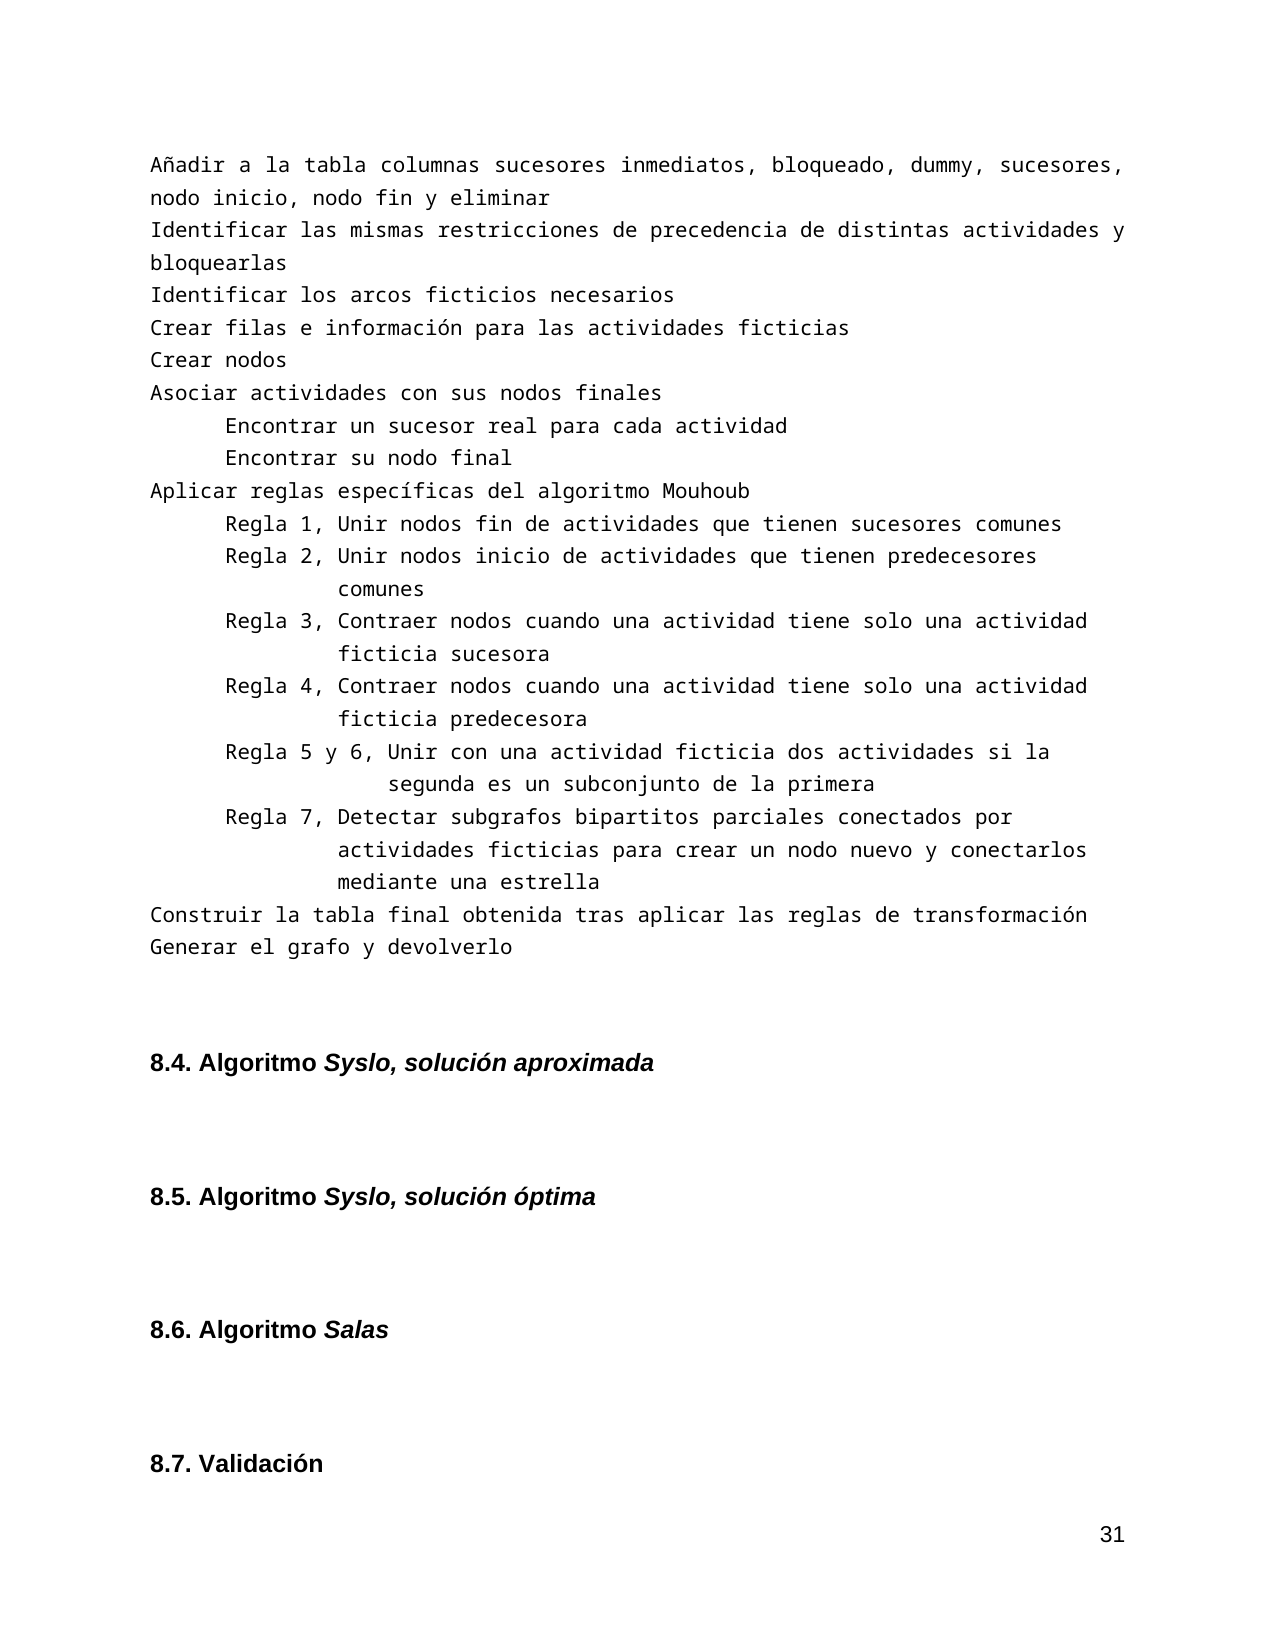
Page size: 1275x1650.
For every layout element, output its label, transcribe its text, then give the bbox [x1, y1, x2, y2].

text Crear filas e información para las actividades ficticias [150, 313, 1125, 341]
text Crear nodos [150, 346, 1125, 374]
text Regla 1, Unir nodos fin de actividades que tienen sucesores comunes [150, 509, 1125, 537]
text 8.4. Algoritmo Syslo, solución aproximada [150, 1049, 1125, 1077]
text Identificar las mismas restricciones de precedencia de distintas actividades y bloquearlas [150, 215, 1125, 276]
text Encontrar su nodo final [150, 443, 1125, 472]
text Regla 5 y 6, Unir con una actividad ficticia dos actividades si la segunda es un subconjunto de la primera [150, 737, 1125, 798]
text Encontrar un sucesor real para cada actividad [150, 411, 1125, 439]
text Regla 7, Detectar subgrafos bipartitos parciales conectados por actividades ficticias para crear un nodo nuevo y conectarlos mediante una estrella [150, 802, 1125, 896]
text Añadir a la tabla columnas sucesores inmediatos, bloqueado, dummy, sucesores, nodo inicio, nodo fin y eliminar [150, 150, 1125, 211]
text 8.6. Algoritmo Salas [150, 1316, 1125, 1344]
text Aplicar reglas específicas del algoritmo Mouhoub [150, 476, 1125, 504]
text Identificar los arcos ficticios necesarios [150, 280, 1125, 309]
text Regla 4, Contraer nodos cuando una actividad tiene solo una actividad ficticia predecesora [150, 672, 1125, 733]
text Regla 2, Unir nodos inicio de actividades que tienen predecesores comunes [150, 541, 1125, 602]
text Regla 3, Contraer nodos cuando una actividad tiene solo una actividad ficticia sucesora [150, 606, 1125, 667]
text Asociar actividades con sus nodos finales [150, 378, 1125, 407]
text Generar el grafo y devolverlo [150, 932, 1125, 961]
text 8.5. Algoritmo Syslo, solución óptima [150, 1183, 1125, 1211]
text 8.7. Validación [150, 1450, 1125, 1478]
text Construir la tabla final obtenida tras aplicar las reglas de transformación [150, 900, 1125, 928]
